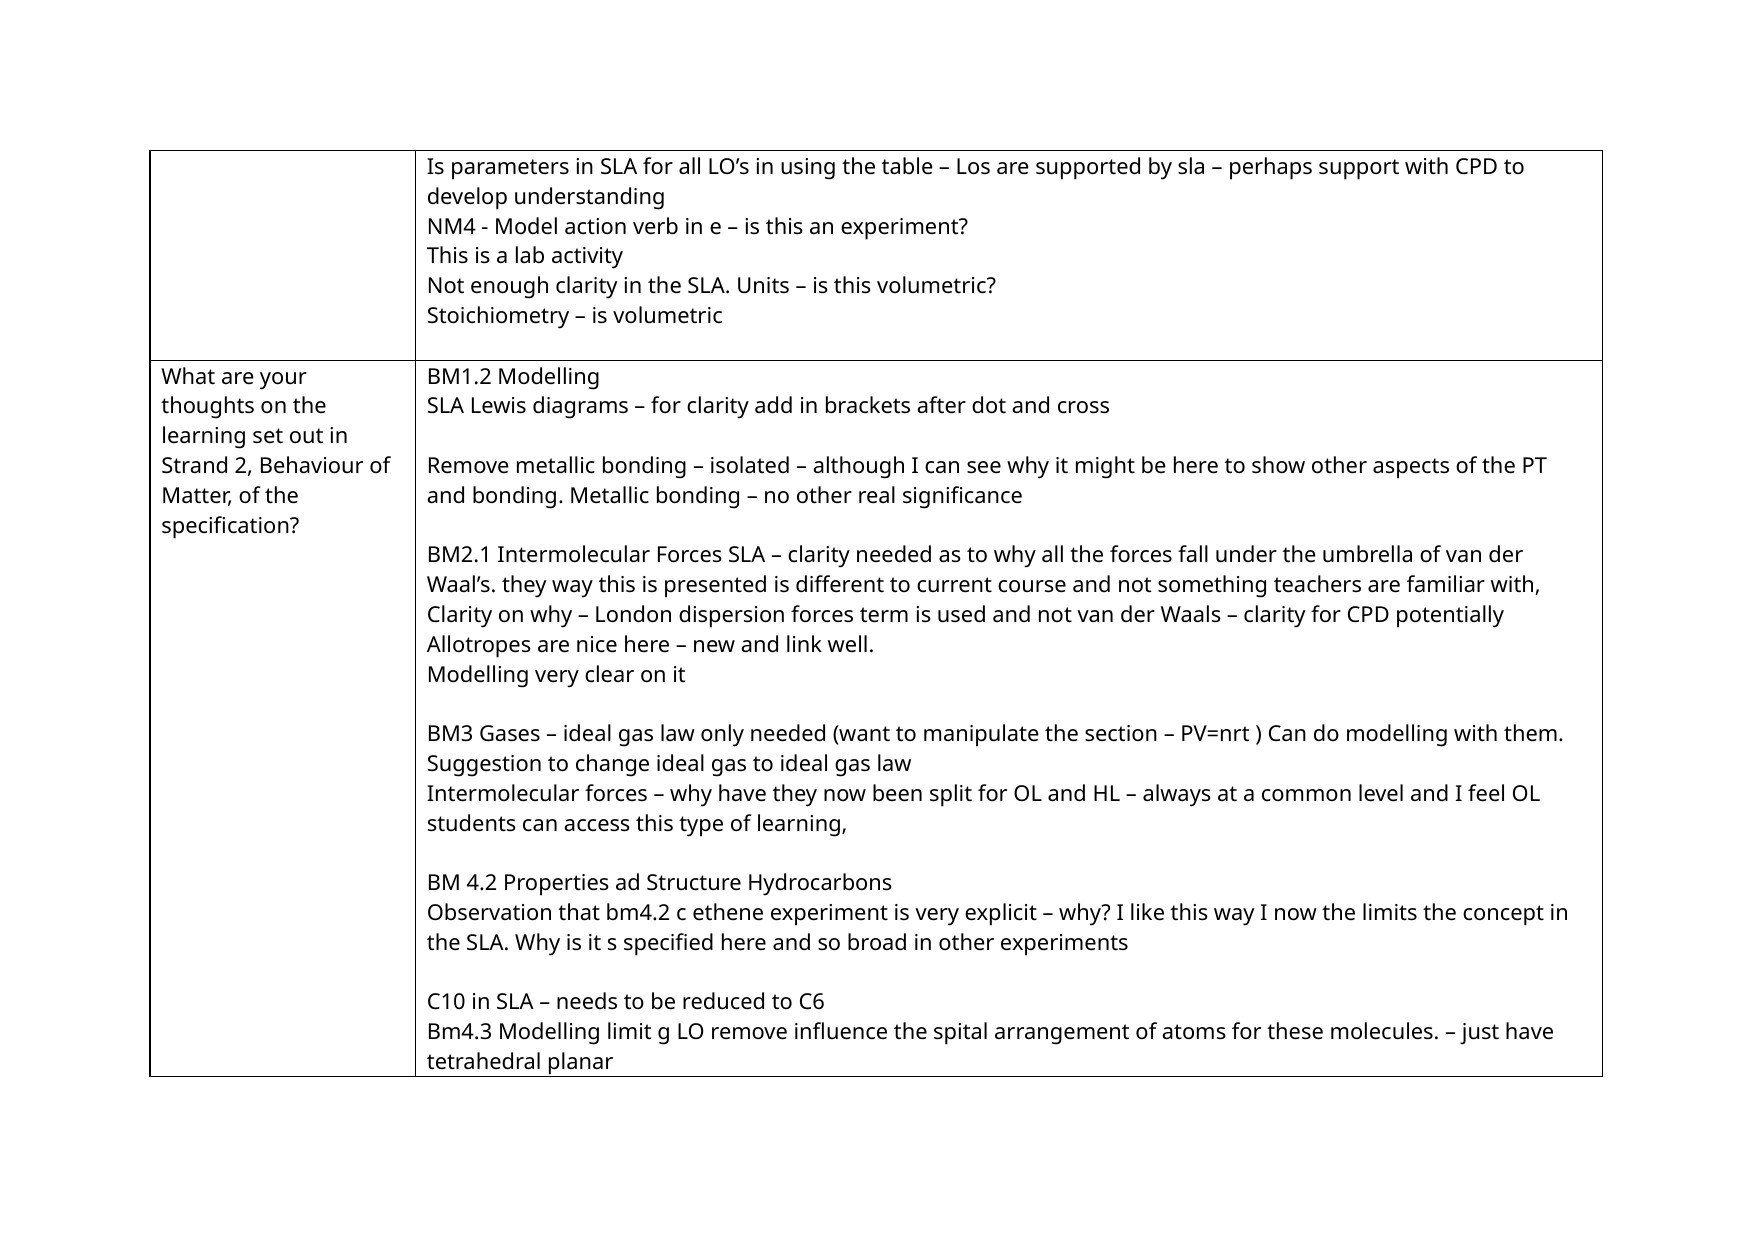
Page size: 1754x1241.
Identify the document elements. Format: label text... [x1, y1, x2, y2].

table_cell BM1.2 Modelling SLA Lewis diagrams – for clarity add in brackets after dot and cross Remove metallic bonding – isolated – although I can see why it might be here to show other aspects of the PT and bonding. Metallic bonding – no other real significance BM2.1 Intermolecular Forces SLA – clarity needed as to why all the forces fall under the umbrella of van der Waal’s. they way this is presented is different to current course and not something teachers are familiar with, Clarity on why – London dispersion forces term is used and not van der Waals – clarity for CPD potentially Allotropes are nice here – new and link well. Modelling very clear on it BM3 Gases – ideal gas law only needed (want to manipulate the section – PV=nrt ) Can do modelling with them. Suggestion to change ideal gas to ideal gas law Intermolecular forces – why have they now been split for OL and HL – always at a common level and I feel OL students can access this type of learning, BM 4.2 Properties ad Structure Hydrocarbons Observation that bm4.2 c ethene experiment is very explicit – why? I like this way I now the limits the concept in the SLA. Why is it s specified here and so broad in other experiments C10 in SLA – needs to be reduced to C6 Bm4.3 Modelling limit g LO remove influence the spital arrangement of atoms for these molecules. – just have tetrahedral planar [416, 361, 1602, 1076]
table_cell What are your thoughts on the learning set out in Strand 2, Behaviour of Matter, of the specification? [151, 361, 415, 1076]
table_cell Is parameters in SLA for all LO’s in using the table – Los are supported by sla – perhaps support with CPD to develop understanding NM4 - Model action verb in e – is this an experiment? This is a lab activity Not enough clarity in the SLA. Units – is this volumetric? Stoichiometry – is volumetric [416, 151, 1602, 359]
table_cell [151, 151, 415, 359]
